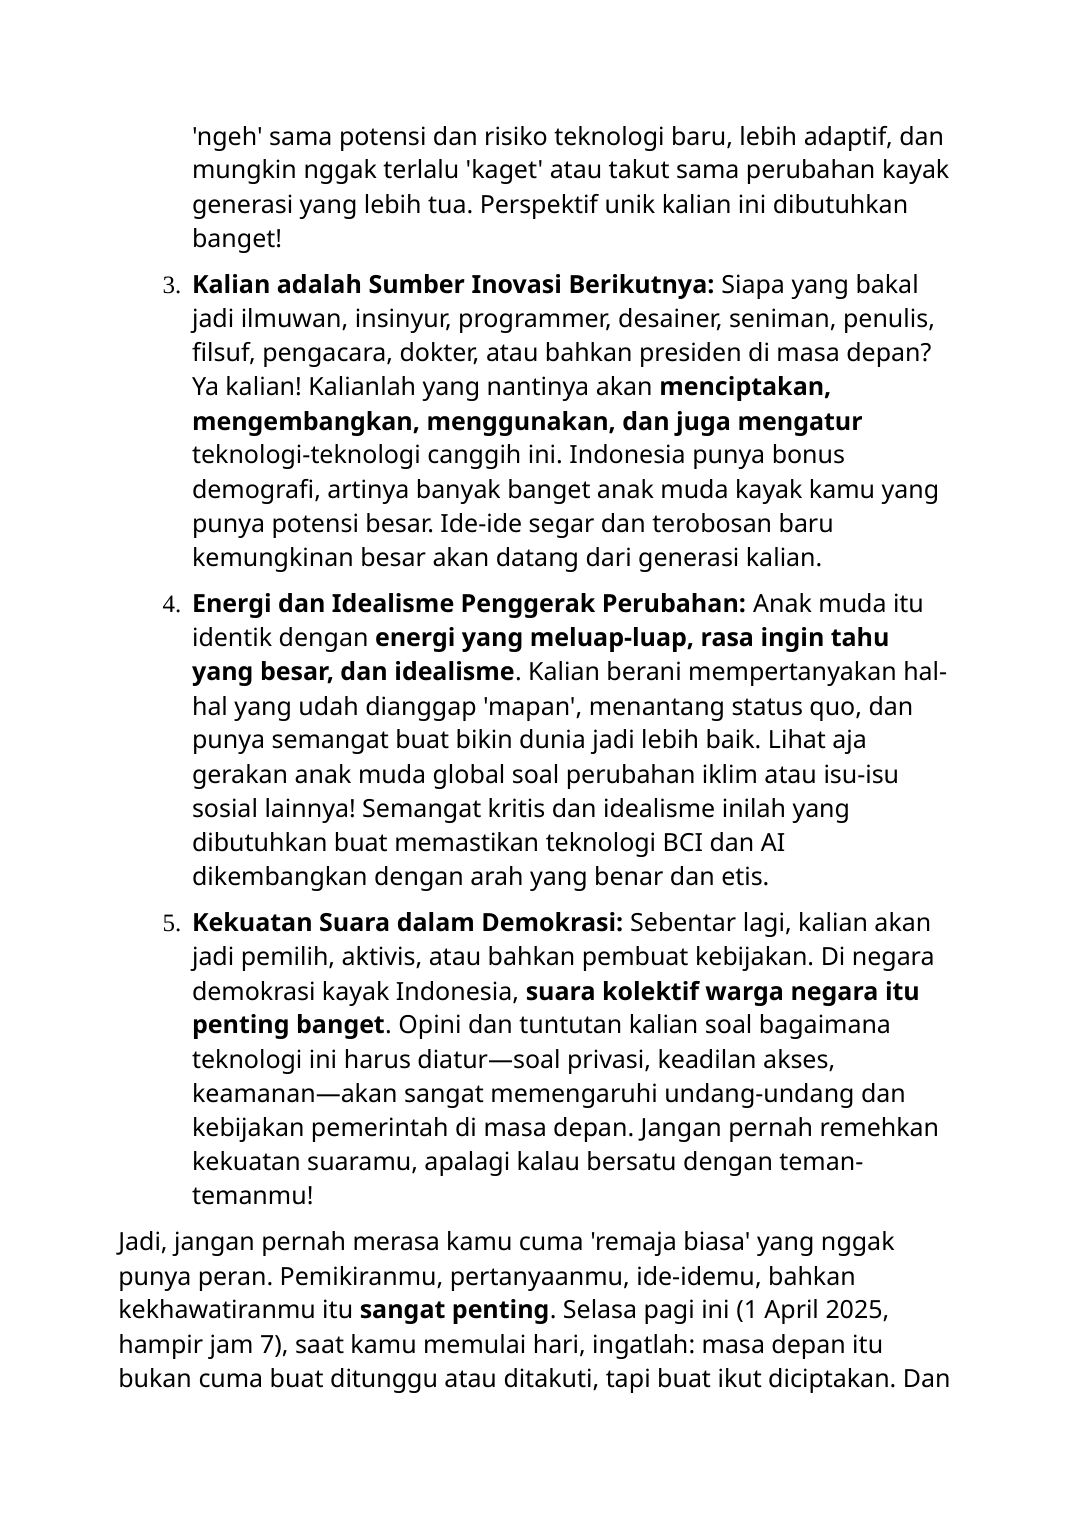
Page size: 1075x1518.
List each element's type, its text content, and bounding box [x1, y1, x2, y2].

list Energi dan Idealisme Penggerak Perubahan: Anak muda itu identik dengan energi yang meluap-luap, rasa ingin tahu yang besar, dan idealisme. Kalian berani mempertanyakan hal-hal yang udah dianggap 'mapan', menantang status quo, dan punya semangat buat bikin dunia jadi lebih baik. Lihat aja gerakan anak muda global soal perubahan iklim atau isu-isu sosial lainnya! Semangat kritis dan idealisme inilah yang dibutuhkan buat memastikan teknologi BCI dan AI dikembangkan dengan arah yang benar dan etis. [162, 586, 957, 892]
text Jadi, jangan pernah merasa kamu cuma 'remaja biasa' yang nggak punya peran. Pemikiranmu, pertanyaanmu, ide-idemu, bahkan kekhawatiranmu itu sangat penting. Selasa pagi ini (1 April 2025, hampir jam 7), saat kamu memulai hari, ingatlah: masa depan itu bukan cuma buat ditunggu atau ditakuti, tapi buat ikut diciptakan. Dan [118, 1224, 957, 1394]
list 'ngeh' sama potensi dan risiko teknologi baru, lebih adaptif, dan mungkin nggak terlalu 'kaget' atau takut sama perubahan kayak generasi yang lebih tua. Perspektif unik kalian ini dibutuhkan banget! [162, 118, 957, 254]
list Kekuatan Suara dalam Demokrasi: Sebentar lagi, kalian akan jadi pemilih, aktivis, atau bahkan pembuat kebijakan. Di negara demokrasi kayak Indonesia, suara kolektif warga negara itu penting banget. Opini dan tuntutan kalian soal bagaimana teknologi ini harus diatur—soal privasi, keadilan akses, keamanan—akan sangat memengaruhi undang-undang dan kebijakan pemerintah di masa depan. Jangan pernah remehkan kekuatan suaramu, apalagi kalau bersatu dengan teman-temanmu! [162, 905, 957, 1212]
list Kalian adalah Sumber Inovasi Berikutnya: Siapa yang bakal jadi ilmuwan, insinyur, programmer, desainer, seniman, penulis, filsuf, pengacara, dokter, atau bahkan presiden di masa depan? Ya kalian! Kalianlah yang nantinya akan menciptakan, mengembangkan, menggunakan, dan juga mengatur teknologi-teknologi canggih ini. Indonesia punya bonus demografi, artinya banyak banget anak muda kayak kamu yang punya potensi besar. Ide-ide segar dan terobosan baru kemungkinan besar akan datang dari generasi kalian. [162, 267, 957, 573]
